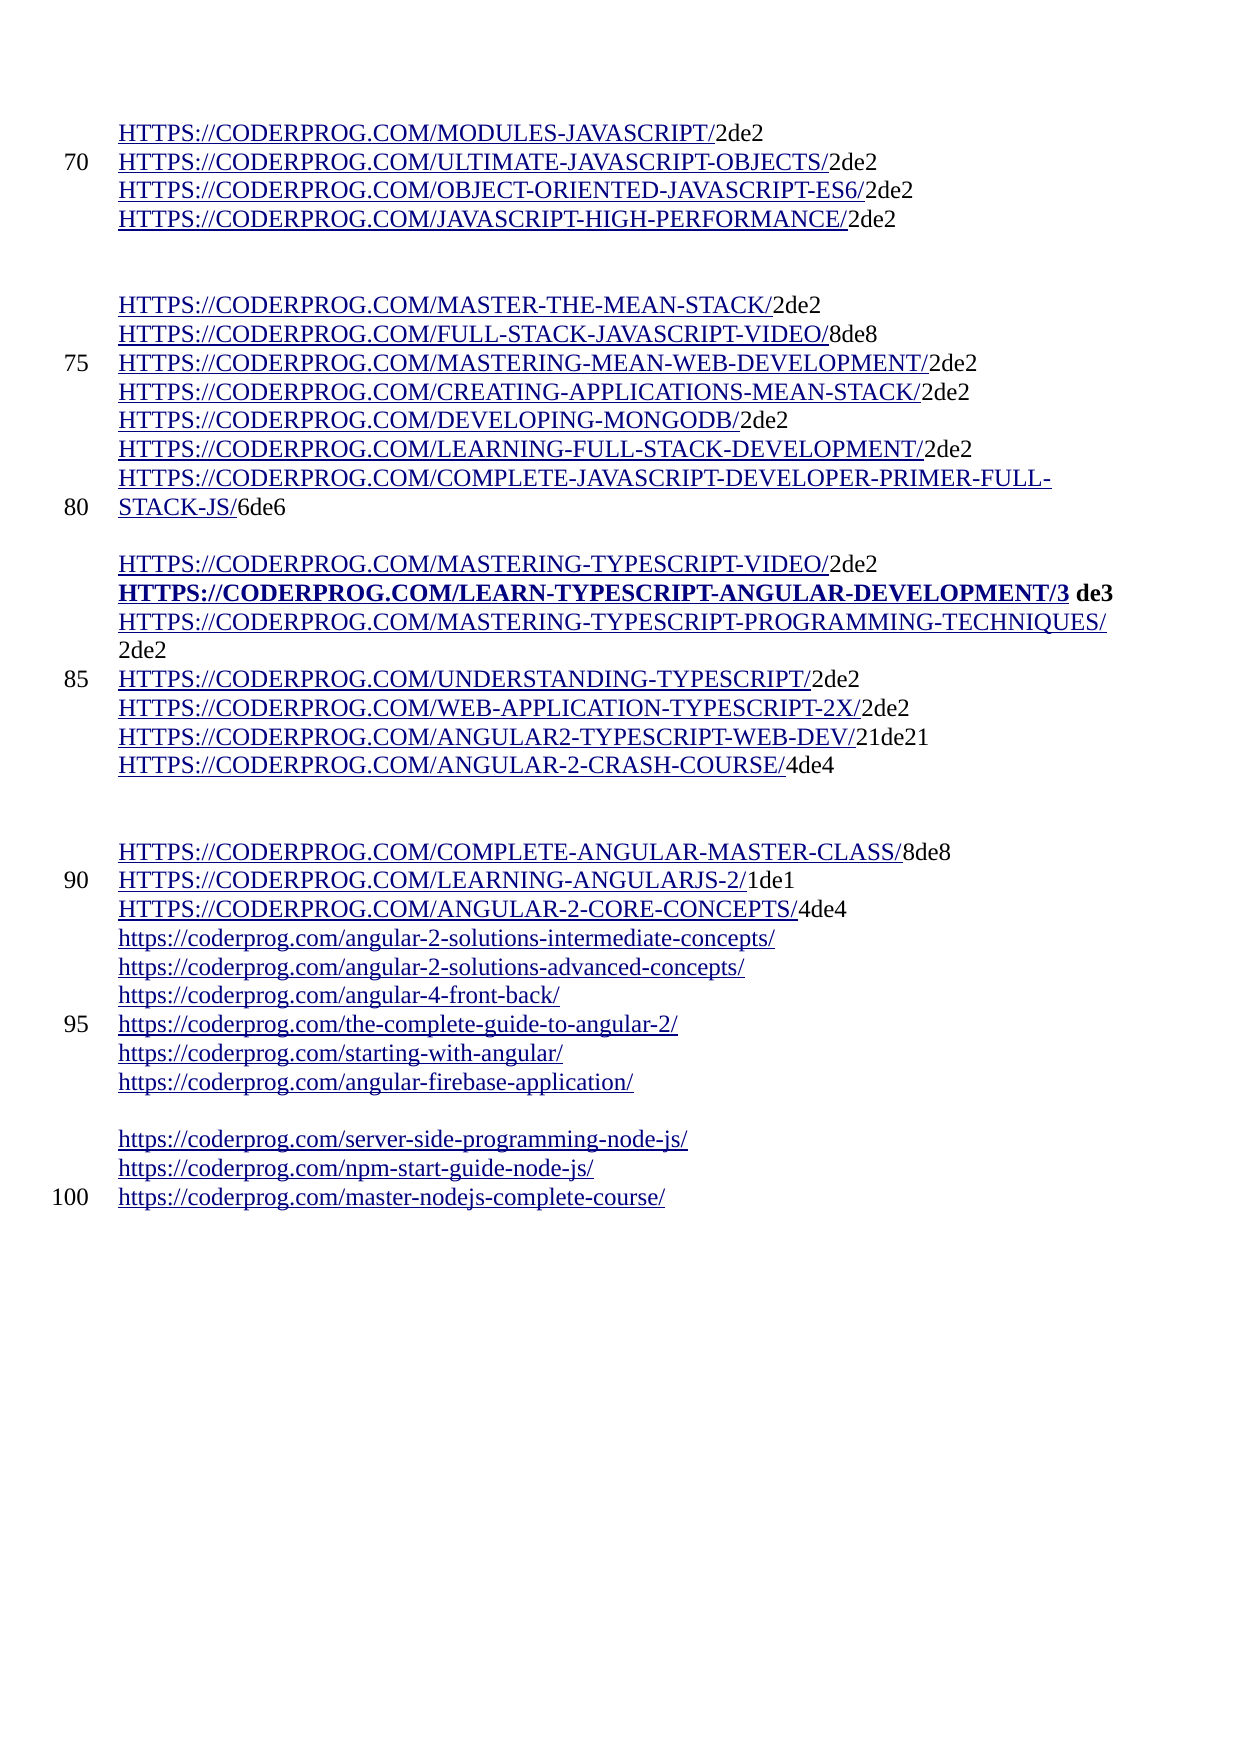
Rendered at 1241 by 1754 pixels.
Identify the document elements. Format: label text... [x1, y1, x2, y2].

text https://coderprog.com/master-nodejs-complete-course/ [118, 1182, 1122, 1211]
text HTTPS://CODERPROG.COM/DEVELOPING-MONGODB/2de2 [118, 406, 1122, 434]
text HTTPS://CODERPROG.COM/CREATING-APPLICATIONS-MEAN-STACK/2de2 [118, 377, 1122, 406]
text https://coderprog.com/angular-2-solutions-intermediate-concepts/ [118, 923, 1122, 952]
text HTTPS://CODERPROG.COM/COMPLETE-ANGULAR-MASTER-CLASS/8de8 [118, 837, 1122, 866]
text https://coderprog.com/angular-firebase-application/ [118, 1067, 1122, 1096]
text https://coderprog.com/npm-start-guide-node-js/ [118, 1153, 1122, 1182]
text HTTPS://CODERPROG.COM/MODULES-JAVASCRIPT/2de2 [118, 118, 1122, 147]
text HTTPS://CODERPROG.COM/LEARNING-FULL-STACK-DEVELOPMENT/2de2 [118, 434, 1122, 463]
text HTTPS://CODERPROG.COM/OBJECT-ORIENTED-JAVASCRIPT-ES6/2de2 [118, 176, 1122, 204]
text https://coderprog.com/server-side-programming-node-js/ [118, 1124, 1122, 1153]
text HTTPS://CODERPROG.COM/FULL-STACK-JAVASCRIPT-VIDEO/8de8 [118, 319, 1122, 348]
text HTTPS://CODERPROG.COM/ULTIMATE-JAVASCRIPT-OBJECTS/2de2 [118, 147, 1122, 176]
text HTTPS://CODERPROG.COM/LEARN-TYPESCRIPT-ANGULAR-DEVELOPMENT/3 de3 [118, 578, 1122, 607]
text HTTPS://CODERPROG.COM/MASTERING-TYPESCRIPT-VIDEO/2de2 [118, 549, 1122, 578]
text HTTPS://CODERPROG.COM/WEB-APPLICATION-TYPESCRIPT-2X/2de2 [118, 693, 1122, 722]
text https://coderprog.com/the-complete-guide-to-angular-2/ [118, 1009, 1122, 1038]
text https://coderprog.com/angular-2-solutions-advanced-concepts/ [118, 952, 1122, 981]
text HTTPS://CODERPROG.COM/LEARNING-ANGULARJS-2/1de1 [118, 866, 1122, 894]
text HTTPS://CODERPROG.COM/MASTER-THE-MEAN-STACK/2de2 [118, 291, 1122, 319]
text https://coderprog.com/starting-with-angular/ [118, 1038, 1122, 1067]
text HTTPS://CODERPROG.COM/ANGULAR-2-CORE-CONCEPTS/4de4 [118, 894, 1122, 923]
text HTTPS://CODERPROG.COM/MASTERING-MEAN-WEB-DEVELOPMENT/2de2 [118, 348, 1122, 377]
text HTTPS://CODERPROG.COM/ANGULAR2-TYPESCRIPT-WEB-DEV/21de21 [118, 722, 1122, 751]
text HTTPS://CODERPROG.COM/MASTERING-TYPESCRIPT-PROGRAMMING-TECHNIQUES/2de2 [118, 607, 1122, 664]
text https://coderprog.com/angular-4-front-back/ [118, 981, 1122, 1009]
text HTTPS://CODERPROG.COM/ANGULAR-2-CRASH-COURSE/4de4 [118, 751, 1122, 779]
text HTTPS://CODERPROG.COM/UNDERSTANDING-TYPESCRIPT/2de2 [118, 664, 1122, 693]
text HTTPS://CODERPROG.COM/COMPLETE-JAVASCRIPT-DEVELOPER-PRIMER-FULL-STACK-JS/6de6 [118, 463, 1122, 521]
text HTTPS://CODERPROG.COM/JAVASCRIPT-HIGH-PERFORMANCE/2de2 [118, 204, 1122, 233]
